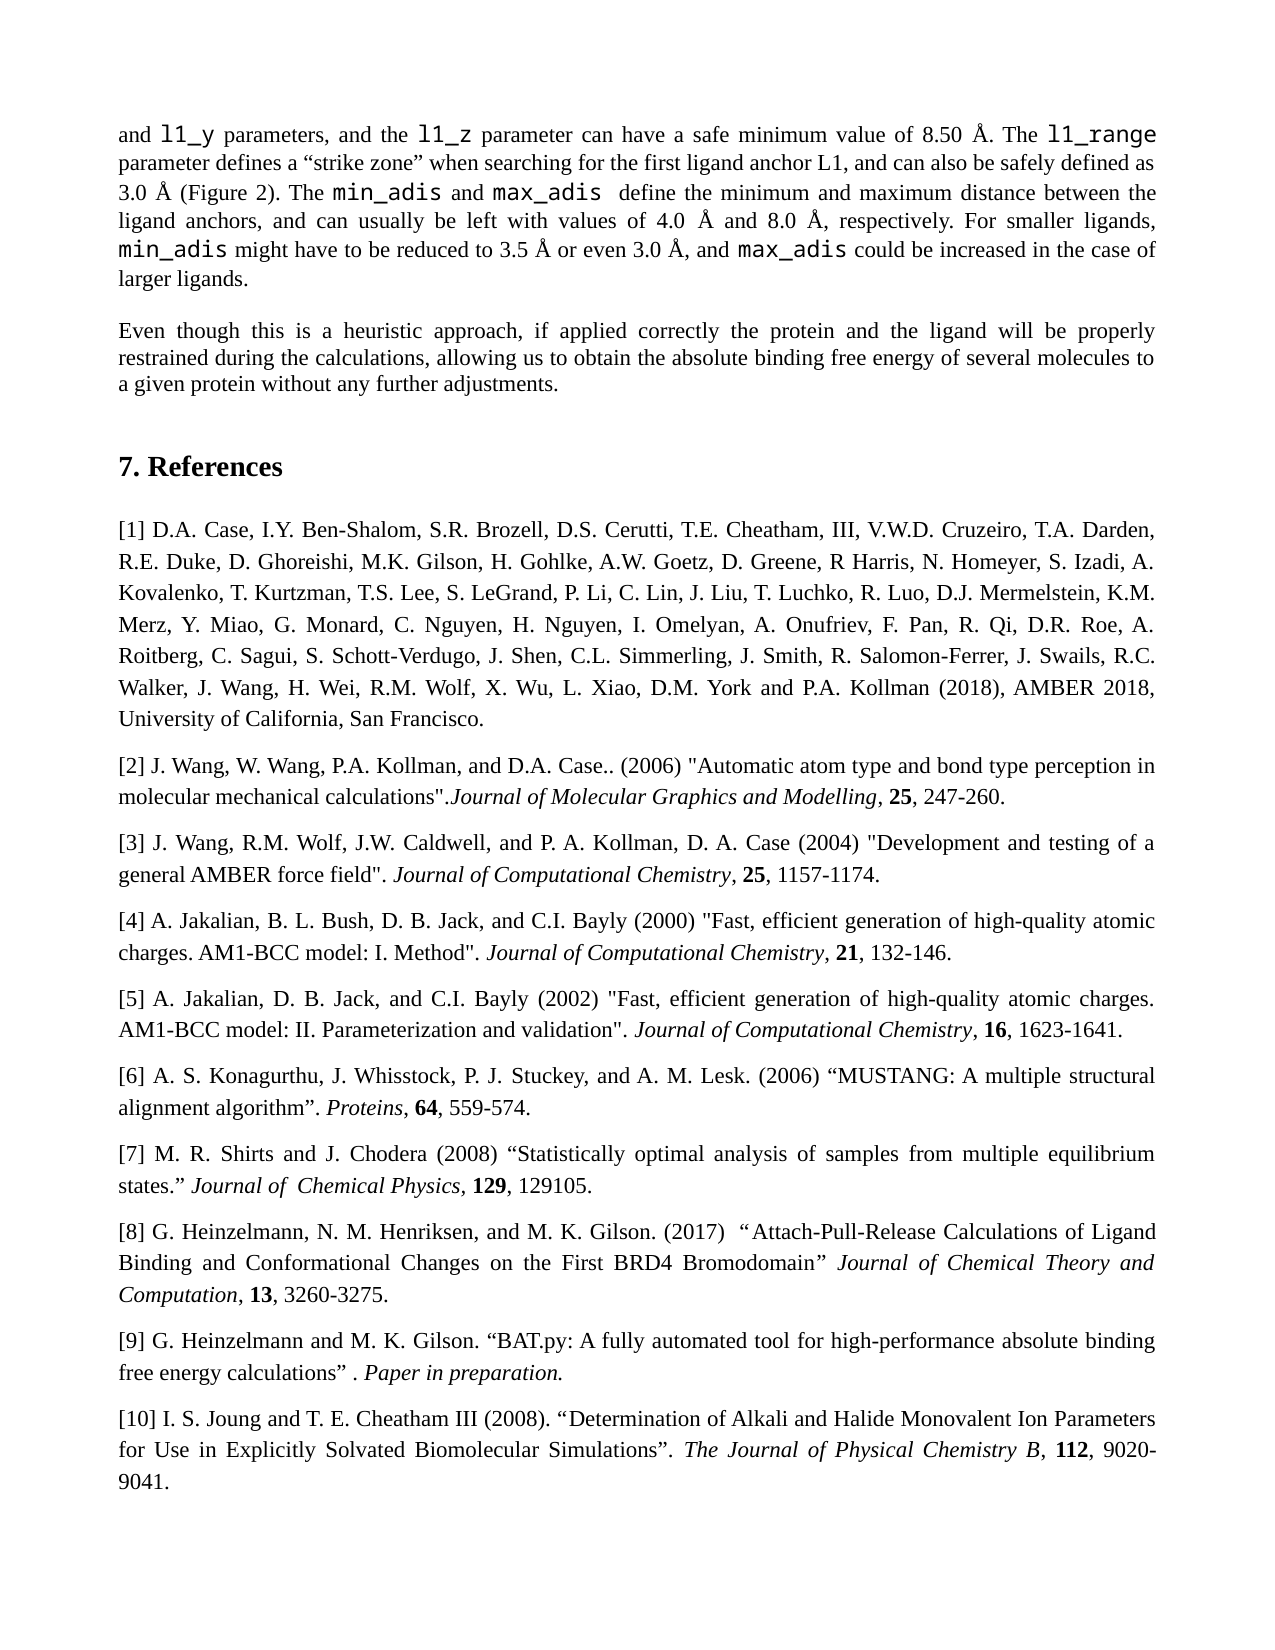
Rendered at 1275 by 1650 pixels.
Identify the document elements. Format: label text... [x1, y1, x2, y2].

text [6] A. S. Konagurthu, J. Whisstock, P. J. Stuckey, and A. M. Lesk. (2006) “MUSTANG: A multiple structural alignment algorithm”. Proteins, 64, 559-574. [118, 1062, 1157, 1120]
text Even though this is a heuristic approach, if applied correctly the protein and the ligand will be properly restrained during the calculations, allowing us to obtain the absolute binding free energy of several molecules to a given protein without any further adjustments. [118, 317, 1157, 396]
text 7. References [118, 449, 1157, 483]
text [2] J. Wang, W. Wang, P.A. Kollman, and D.A. Case.. (2006) "Automatic atom type and bond type perception in molecular mechanical calculations".Journal of Molecular Graphics and Modelling, 25, 247-260. [118, 752, 1157, 809]
text [3] J. Wang, R.M. Wolf, J.W. Caldwell, and P. A. Kollman, D. A. Case (2004) "Development and testing of a general AMBER force field". Journal of Computational Chemistry, 25, 1157-1174. [118, 829, 1157, 887]
text [5] A. Jakalian, D. B. Jack, and C.I. Bayly (2002) "Fast, efficient generation of high‐quality atomic charges. AM1‐BCC model: II. Parameterization and validation". Journal of Computational Chemistry, 16, 1623-1641. [118, 985, 1157, 1043]
text [10] I. S. Joung and T. E. Cheatham III (2008). “Determination of Alkali and Halide Monovalent Ion Parameters for Use in Explicitly Solvated Biomolecular Simulations”. The Journal of Physical Chemistry B, 112, 9020-9041. [118, 1405, 1157, 1494]
text and l1_y parameters, and the l1_z parameter can have a safe minimum value of 8.50 Å. The l1_range parameter defines a “strike zone” when searching for the first ligand anchor L1, and can also be safely defined as 3.0 Å (Figure 2). The min_adis and max_adis define the minimum and maximum distance between the ligand anchors, and can usually be left with values of 4.0 Å and 8.0 Å, respectively. For smaller ligands, min_adis might have to be reduced to 3.5 Å or even 3.0 Å, and max_adis could be increased in the case of larger ligands. [118, 118, 1157, 291]
text [7] M. R. Shirts and J. Chodera (2008) “Statistically optimal analysis of samples from multiple equilibrium states.” Journal of Chemical Physics, 129, 129105. [118, 1140, 1157, 1198]
text [1] D.A. Case, I.Y. Ben-Shalom, S.R. Brozell, D.S. Cerutti, T.E. Cheatham, III, V.W.D. Cruzeiro, T.A. Darden, R.E. Duke, D. Ghoreishi, M.K. Gilson, H. Gohlke, A.W. Goetz, D. Greene, R Harris, N. Homeyer, S. Izadi, A. Kovalenko, T. Kurtzman, T.S. Lee, S. LeGrand, P. Li, C. Lin, J. Liu, T. Luchko, R. Luo, D.J. Mermelstein, K.M. Merz, Y. Miao, G. Monard, C. Nguyen, H. Nguyen, I. Omelyan, A. Onufriev, F. Pan, R. Qi, D.R. Roe, A. Roitberg, C. Sagui, S. Schott-Verdugo, J. Shen, C.L. Simmerling, J. Smith, R. Salomon-Ferrer, J. Swails, R.C. Walker, J. Wang, H. Wei, R.M. Wolf, X. Wu, L. Xiao, D.M. York and P.A. Kollman (2018), AMBER 2018, University of California, San Francisco. [118, 516, 1157, 732]
text [4] A. Jakalian, B. L. Bush, D. B. Jack, and C.I. Bayly (2000) "Fast, efficient generation of high‐quality atomic charges. AM1‐BCC model: I. Method". Journal of Computational Chemistry, 21, 132-146. [118, 907, 1157, 965]
text [8] G. Heinzelmann, N. M. Henriksen, and M. K. Gilson. (2017) “Attach-Pull-Release Calculations of Ligand Binding and Conformational Changes on the First BRD4 Bromodomain” Journal of Chemical Theory and Computation, 13, 3260-3275. [118, 1218, 1157, 1307]
text [9] G. Heinzelmann and M. K. Gilson. “BAT.py: A fully automated tool for high-performance absolute binding free energy calculations” . Paper in preparation. [118, 1327, 1157, 1385]
